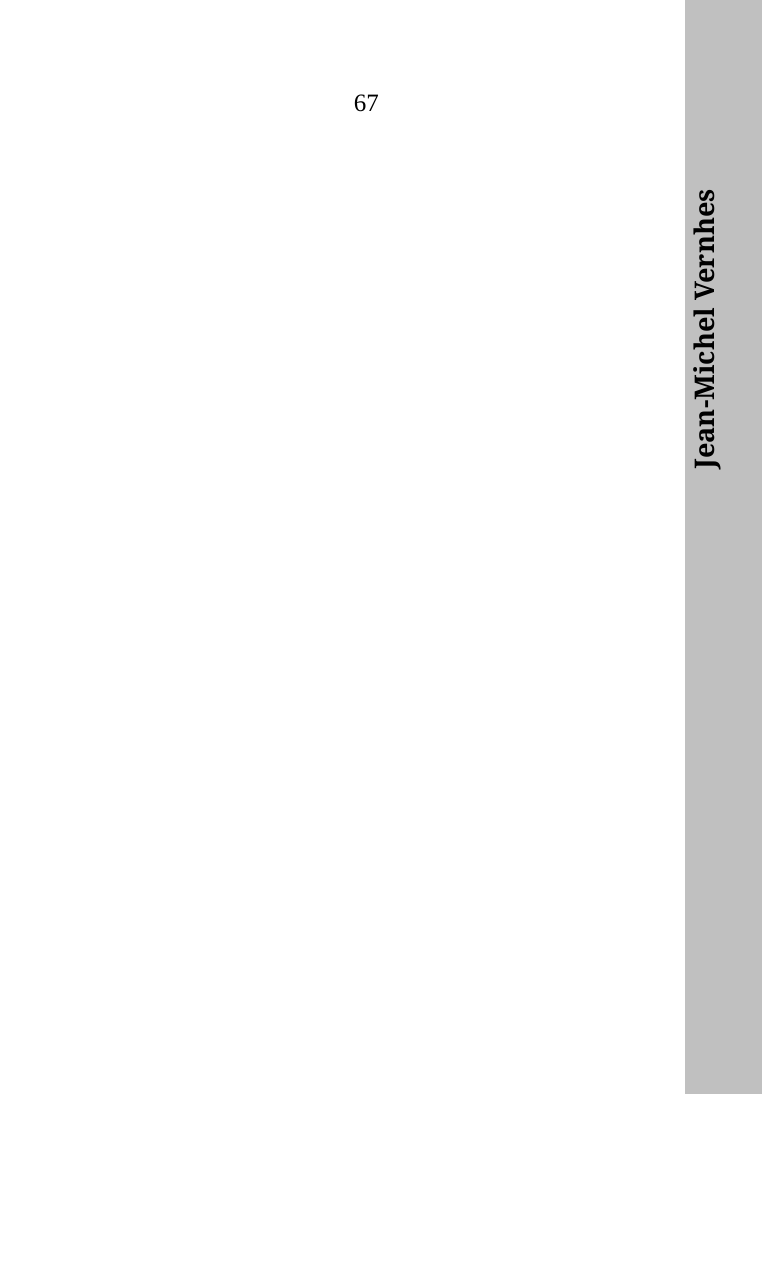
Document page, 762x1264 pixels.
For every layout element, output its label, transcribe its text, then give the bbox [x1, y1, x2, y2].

text Jean-Michel Vernhes [685, 187, 762, 469]
